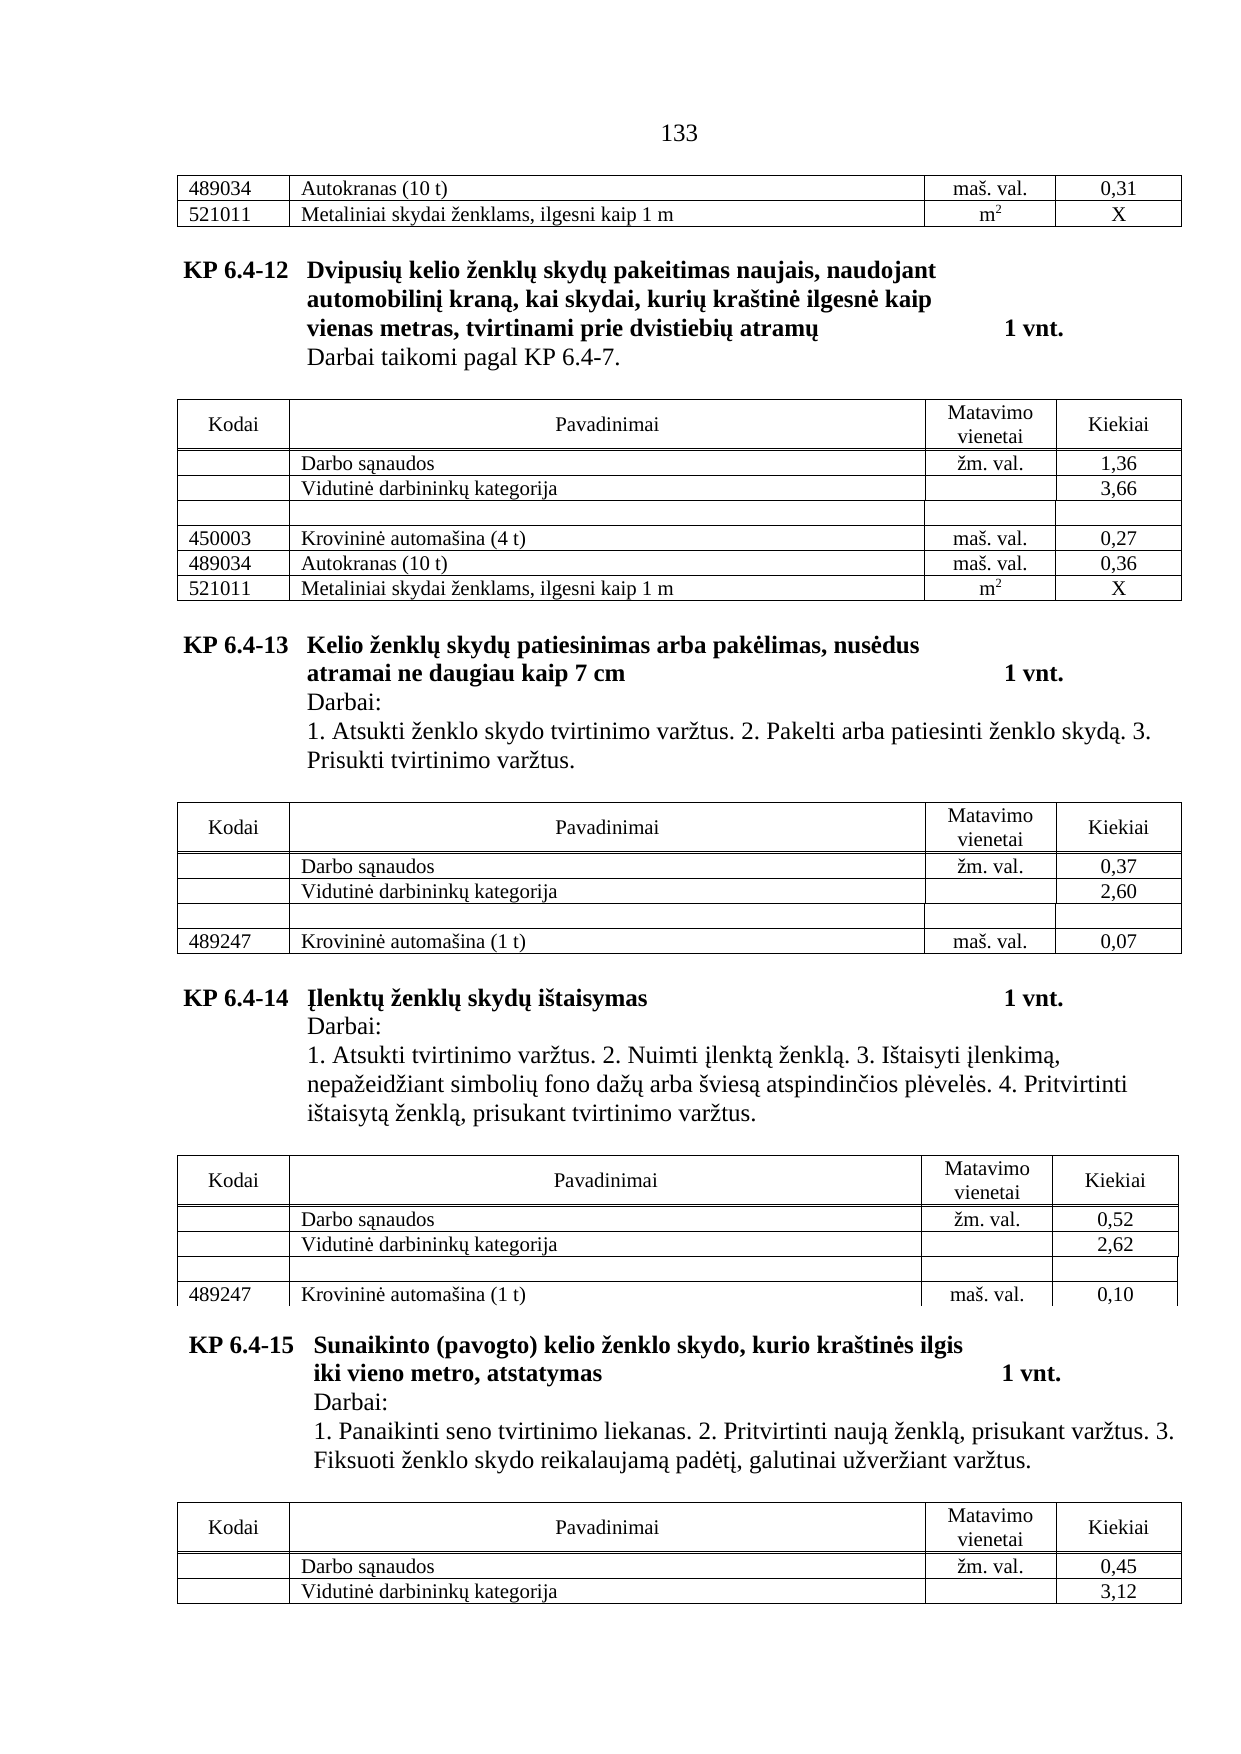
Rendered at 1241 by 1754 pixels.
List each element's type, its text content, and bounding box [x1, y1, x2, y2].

table_cell 489034 [178, 551, 289, 575]
table_cell KP 6.4-15 [183, 1330, 307, 1387]
table_cell 0,36 [1056, 551, 1181, 575]
table_cell 0,45 [1057, 1554, 1181, 1578]
table_header Kiekiai [1057, 1503, 1181, 1551]
table_cell Darbai: 1. Panaikinti seno tvirtinimo liekanas. 2. Pritvirtinti naują ženklą, prisukant varžtus. 3. Fiksuoti ženklo skydo reikalaujamą padėtį, galutinai užveržiant varžtus. [307, 1387, 1181, 1473]
table_cell [1056, 501, 1181, 524]
table_cell [290, 904, 924, 928]
table_cell 2,62 [1053, 1232, 1178, 1256]
table_header Kiekiai [1057, 803, 1181, 851]
table_cell Krovininė automašina (1 t) [290, 1282, 921, 1306]
table_cell žm. val. [926, 1554, 1056, 1578]
table_cell Autokranas (10 t) [290, 551, 924, 575]
table_cell 0,37 [1057, 854, 1181, 878]
table_cell [922, 1232, 1052, 1256]
table_header KP 6.4-14 [177, 983, 301, 1011]
table_cell Krovininė automašina (4 t) [290, 526, 924, 550]
table_cell [178, 1207, 289, 1231]
table_cell [178, 501, 289, 524]
table_header Įlenktų ženklų skydų ištaisymas [301, 983, 998, 1011]
table_cell [178, 451, 289, 475]
table_header Kodai [178, 1503, 289, 1551]
table_cell Metaliniai skydai ženklams, ilgesni kaip 1 m [290, 576, 924, 600]
table_cell 0,07 [1056, 929, 1181, 953]
table_header Kiekiai [1053, 1156, 1178, 1204]
table_cell Darbai: 1. Atsukti ženklo skydo tvirtinimo varžtus. 2. Pakelti arba patiesinti ženklo skydą. 3. Prisukti tvirtinimo varžtus. [301, 687, 1181, 773]
table_cell 521011 [178, 576, 289, 600]
table_cell [178, 854, 289, 878]
table_cell [178, 476, 289, 499]
table_cell X [1056, 201, 1181, 226]
table_header Kodai [178, 1156, 289, 1204]
table_header Pavadinimai [290, 1156, 921, 1204]
table_cell 0,27 [1056, 526, 1181, 550]
table_cell Darbo sąnaudos [290, 1207, 921, 1231]
table_cell [177, 1330, 183, 1387]
table_cell [925, 501, 1055, 524]
table_cell [177, 687, 301, 773]
table_cell [290, 501, 924, 524]
table_cell [1053, 1306, 1178, 1330]
table_header Dvipusių kelio ženklų skydų pakeitimas naujais, naudojant automobilinį kraną, kai skydai, kurių kraštinė ilgesnė kaip vienas metras, tvirtinami prie dvistiebių atramų [301, 255, 998, 342]
table_cell Darbai: 1. Atsukti tvirtinimo varžtus. 2. Nuimti įlenktą ženklą. 3. Ištaisyti įlenkimą, nepažeidžiant simbolių fono dažų arba šviesą atspindinčios plėvelės. 4. Pritvirtinti ištaisytą ženklą, prisukant tvirtinimo varžtus. [301, 1011, 1181, 1126]
table_cell maš. val. [925, 551, 1055, 575]
table_cell 0,52 [1053, 1207, 1178, 1231]
table_cell 3,12 [1057, 1579, 1181, 1603]
table_header KP 6.4-13 [177, 630, 301, 687]
table_cell maš. val. [925, 176, 1055, 200]
table_cell [177, 342, 301, 370]
table_header 1 vnt. [998, 983, 1181, 1011]
table_cell Vidutinė darbininkų kategorija [290, 1579, 925, 1603]
table_cell Darbo sąnaudos [290, 451, 925, 475]
table_cell 450003 [178, 526, 289, 550]
table_cell [177, 1387, 183, 1473]
table_cell maš. val. [925, 526, 1055, 550]
table_header Matavimo vienetai [926, 1503, 1056, 1551]
table_cell Darbai taikomi pagal KP 6.4-7. [301, 342, 1181, 370]
table_cell [926, 476, 1056, 499]
table_cell [177, 1306, 289, 1330]
table_cell [290, 1257, 921, 1281]
table_cell žm. val. [922, 1207, 1052, 1231]
table_cell 489034 [178, 176, 289, 200]
table_cell Vidutinė darbininkų kategorija [290, 1232, 921, 1256]
table_cell Darbo sąnaudos [290, 854, 925, 878]
table_cell m2 [925, 576, 1055, 600]
table_cell [178, 879, 289, 903]
table_header Kodai [178, 400, 289, 448]
table_cell Metaliniai skydai ženklams, ilgesni kaip 1 m [290, 201, 924, 226]
table_cell 0,31 [1056, 176, 1181, 200]
table_cell [178, 1257, 289, 1281]
table_cell [1056, 904, 1181, 928]
table_cell Darbo sąnaudos [290, 1554, 925, 1578]
table_cell [290, 1306, 922, 1330]
table_cell [177, 1011, 301, 1126]
table_header Matavimo vienetai [922, 1156, 1052, 1204]
table_cell [926, 879, 1056, 903]
table_cell maš. val. [922, 1282, 1052, 1306]
table_cell 521011 [178, 201, 289, 226]
table_cell [925, 904, 1055, 928]
table_header Pavadinimai [290, 400, 925, 448]
table_cell [183, 1387, 307, 1473]
table_cell 2,60 [1057, 879, 1181, 903]
table_header 1 vnt. [998, 630, 1181, 687]
table_cell [178, 1232, 289, 1256]
table_header Kiekiai [1057, 400, 1181, 448]
table_header KP 6.4-12 [177, 255, 301, 342]
table_header Matavimo vienetai [926, 400, 1056, 448]
table_header Pavadinimai [290, 1503, 925, 1551]
table_cell Vidutinė darbininkų kategorija [290, 476, 925, 499]
table_cell X [1056, 576, 1181, 600]
table_header Pavadinimai [290, 803, 925, 851]
table_cell 1,36 [1057, 451, 1181, 475]
table_cell žm. val. [926, 451, 1056, 475]
table_cell 0,10 [1053, 1282, 1177, 1306]
table_cell 489247 [178, 929, 289, 953]
table_cell [926, 1579, 1056, 1603]
table_cell Vidutinė darbininkų kategorija [290, 879, 925, 903]
table_header 1 vnt. [998, 255, 1181, 342]
table_cell [922, 1306, 1052, 1330]
table_header Kelio ženklų skydų patiesinimas arba pakėlimas, nusėdus atramai ne daugiau kaip 7 cm [301, 630, 998, 687]
table_header Matavimo vienetai [926, 803, 1056, 851]
table_cell maš. val. [925, 929, 1055, 953]
table_cell 3,66 [1057, 476, 1181, 499]
table_cell [178, 904, 289, 928]
table_cell 489247 [178, 1282, 289, 1306]
table_cell Autokranas (10 t) [290, 176, 924, 200]
table_header Kodai [178, 803, 289, 851]
table_cell [178, 1579, 289, 1603]
table_cell [1053, 1257, 1177, 1281]
table_cell 1 vnt. [996, 1330, 1181, 1387]
table_cell m2 [925, 201, 1055, 226]
table_cell Krovininė automašina (1 t) [290, 929, 924, 953]
table_cell [922, 1257, 1052, 1281]
table_cell Sunaikinto (pavogto) kelio ženklo skydo, kurio kraštinės ilgis iki vieno metro, atstatymas [307, 1330, 996, 1387]
table_cell žm. val. [926, 854, 1056, 878]
table_cell [178, 1554, 289, 1578]
